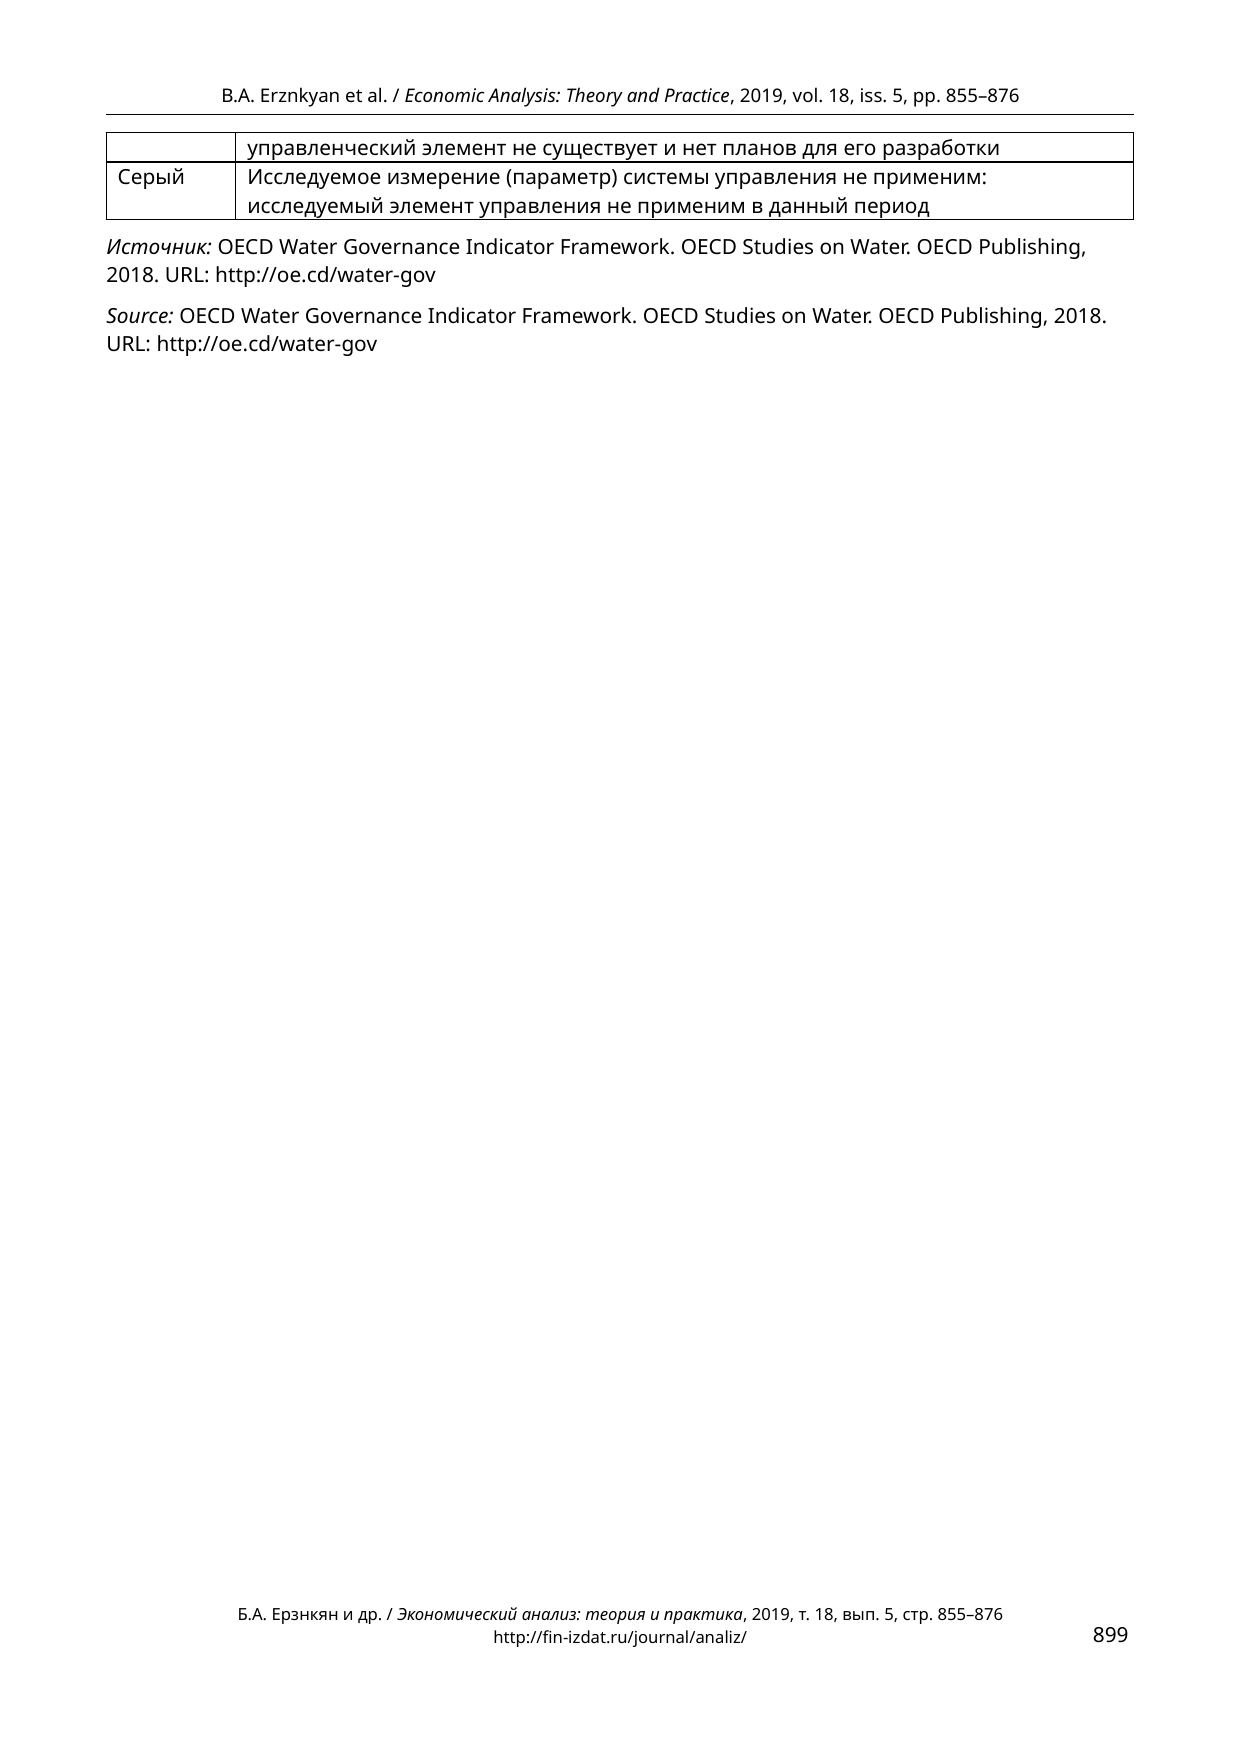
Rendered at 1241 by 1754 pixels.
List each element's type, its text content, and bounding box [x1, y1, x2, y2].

table_cell Серый [107, 163, 235, 219]
text Источник: OECD Water Governance Indicator Framework. OECD Studies on Water. OECD Publishing, 2018. URL: http://oe.cd/water-gov [106, 232, 1134, 289]
table_cell [107, 133, 235, 161]
table_cell Исследуемое измерение (параметр) системы управления не применим: исследуемый элемент управления не применим в данный период [236, 163, 1133, 219]
table_cell управленческий элемент не существует и нет планов для его разработки [236, 133, 1133, 161]
text Source: OECD Water Governance Indicator Framework. OECD Studies on Water. OECD Publishing, 2018. URL: http://oe.cd/water-gov [106, 301, 1134, 358]
